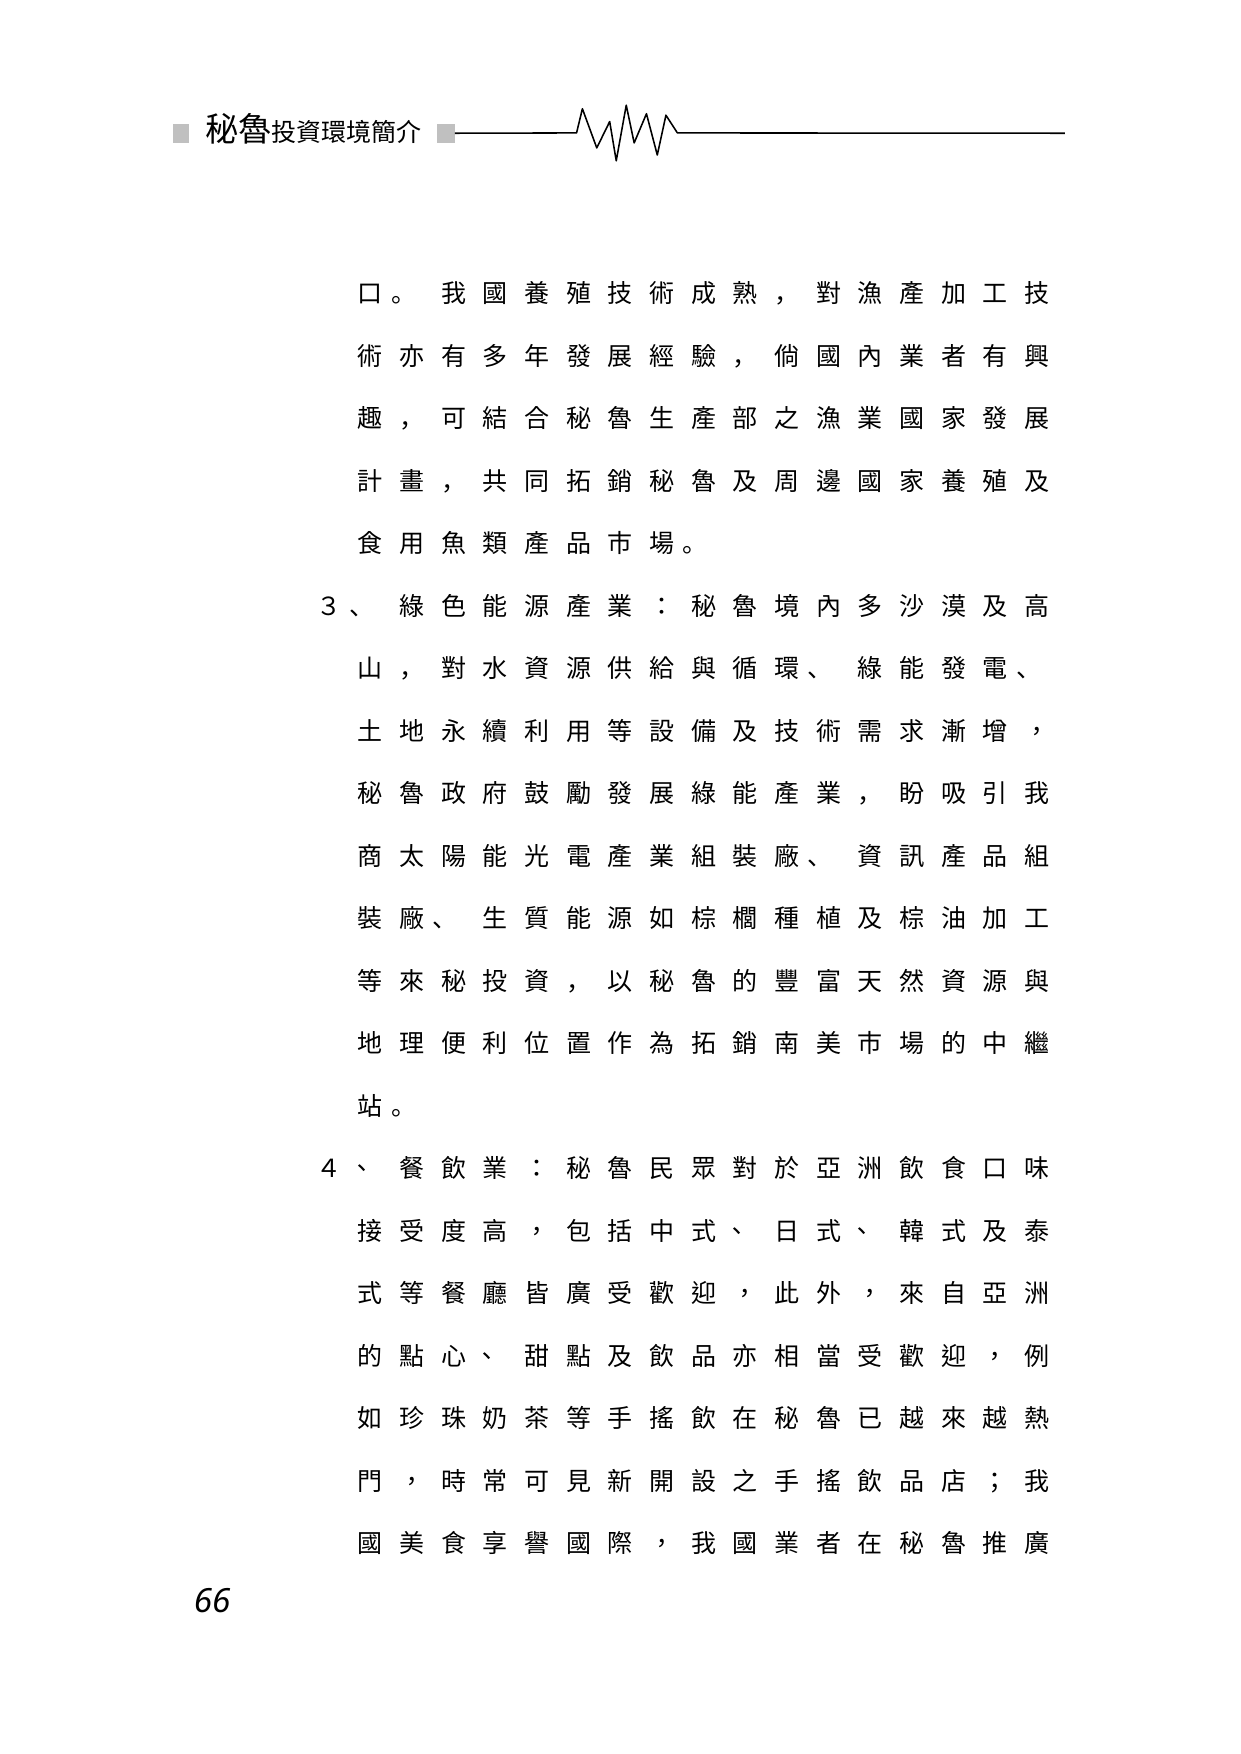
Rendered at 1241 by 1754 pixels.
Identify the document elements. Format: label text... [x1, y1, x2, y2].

text 口。我國養殖技術成熟，對漁產加工技術亦有多年發展經驗，倘國內業者有興趣，可結合秘魯生產部之漁業國家發展計畫，共同拓銷秘魯及周邊國家養殖及食用魚類產品市場。 [281, 250, 1058, 563]
text ３、綠色能源產業：秘魯境內多沙漠及高山，對水資源供給與循環、綠能發電、土地永續利用等設備及技術需求漸增，秘魯政府鼓勵發展綠能產業，盼吸引我商太陽能光電產業組裝廠、資訊產品組裝廠、生質能源如棕櫚種植及棕油加工等來秘投資，以秘魯的豐富天然資源與地理便利位置作為拓銷南美市場的中繼站。 [281, 563, 1058, 1125]
text ４、餐飲業：秘魯民眾對於亞洲飲食口味接受度高，包括中式、日式、韓式及泰式等餐廳皆廣受歡迎，此外，來自亞洲的點心、甜點及飲品亦相當受歡迎，例如珍珠奶茶等手搖飲在秘魯已越來越熱門，時常可見新開設之手搖飲品店；我國美食享譽國際，我國業者在秘魯推廣 [281, 1125, 1058, 1563]
